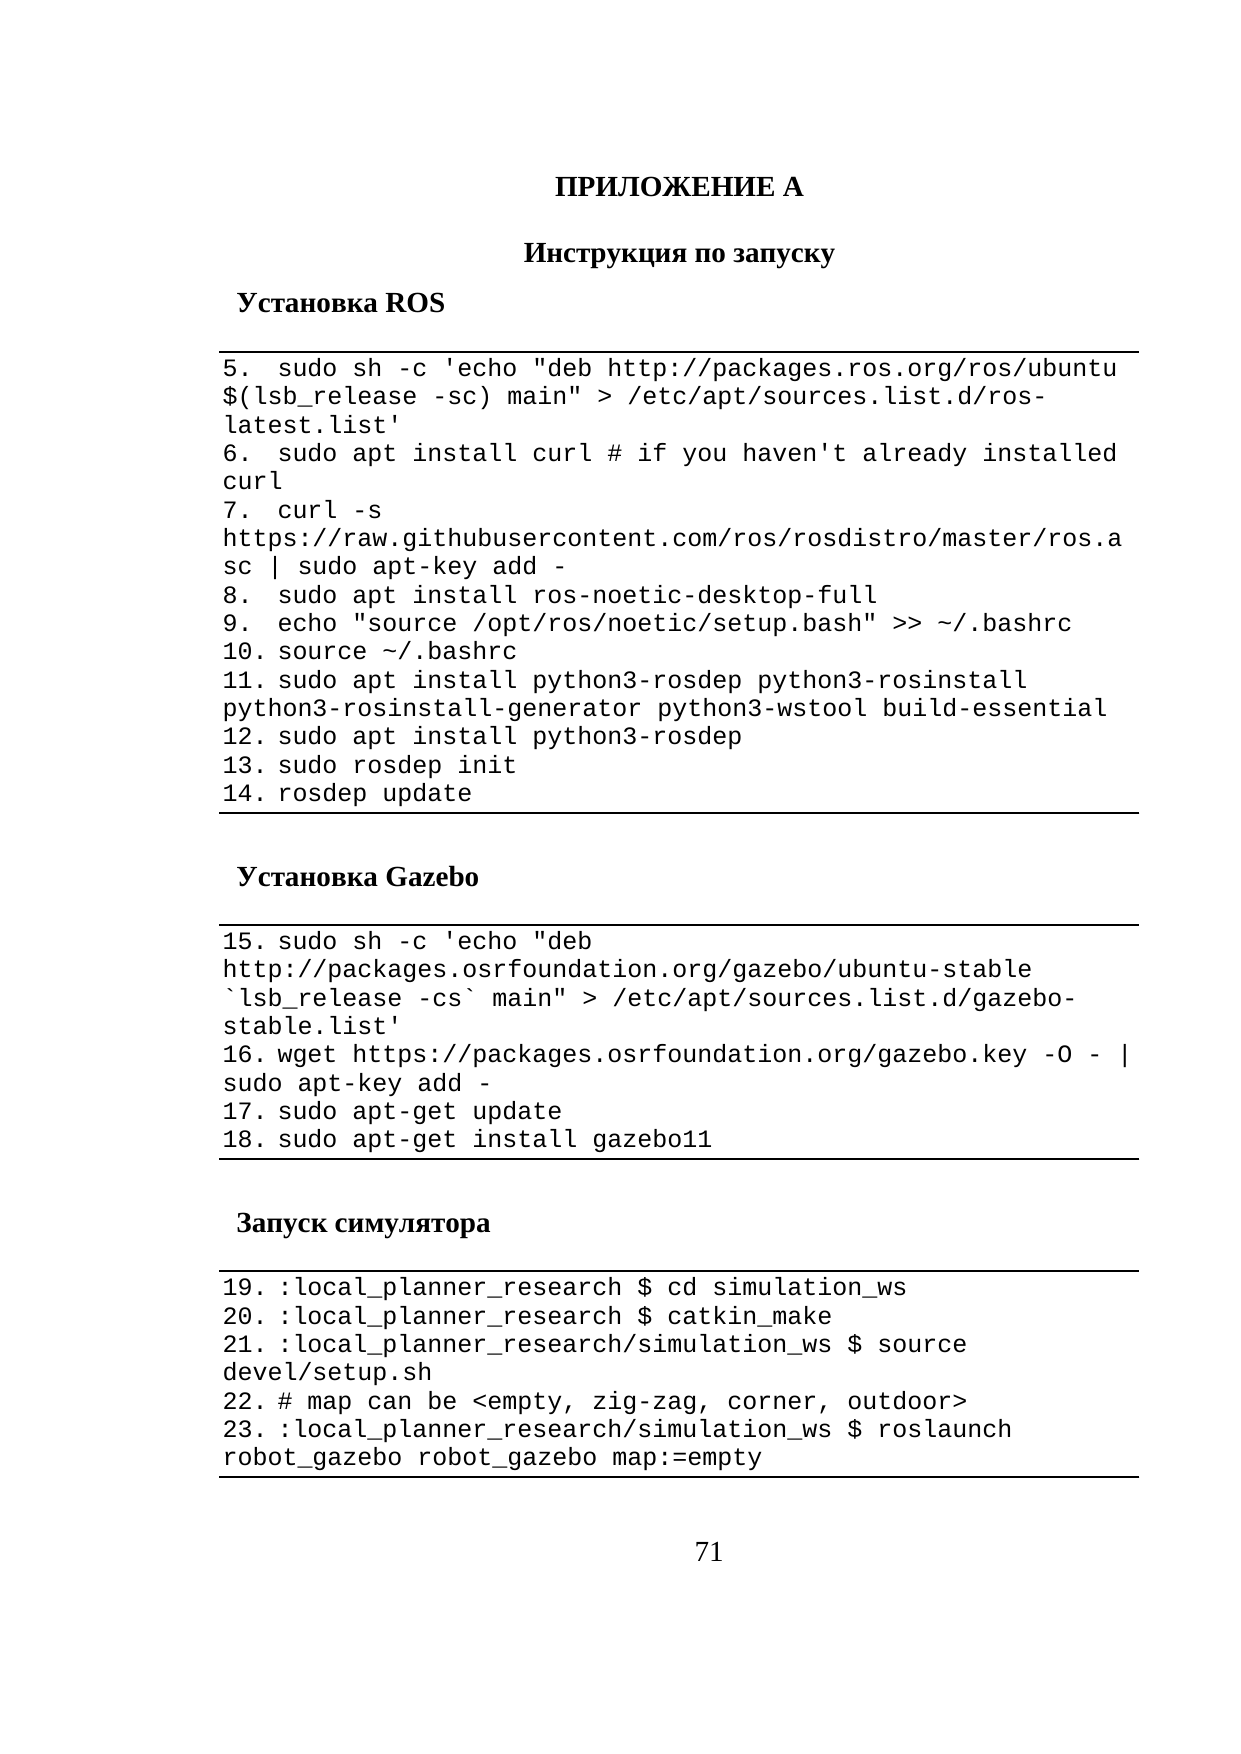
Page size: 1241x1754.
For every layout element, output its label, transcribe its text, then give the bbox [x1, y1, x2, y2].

list sudo sh -c 'echo "deb http://packages.ros.org/ros/ubuntu $(lsb_release -sc) main" > /etc/apt/sources.list.d/ros-latest.list' [219, 353, 1139, 436]
list :local_planner_research/simulation_ws $ roslaunch robot_gazebo robot_gazebo map:=empty [219, 1412, 1139, 1476]
list # map can be <empty, zig-zag, corner, outdoor> [219, 1384, 1139, 1412]
list sudo apt install python3-rosdep python3-rosinstall python3-rosinstall-generator python3-wstool build-essential [219, 663, 1139, 719]
list source ~/.bashrc [219, 634, 1139, 663]
text Запуск симулятора [177, 1205, 1181, 1238]
list curl -s https://raw.githubusercontent.com/ros/rosdistro/master/ros.asc | sudo apt-key add - [219, 493, 1139, 578]
list :local_planner_research $ catkin_make [219, 1299, 1139, 1327]
subtitle Приложение А [177, 169, 1181, 202]
list sudo apt install curl # if you haven't already installed curl [219, 436, 1139, 493]
list echo "source /opt/ros/noetic/setup.bash" >> ~/.bashrc [219, 606, 1139, 634]
list :local_planner_research/simulation_ws $ source devel/setup.sh [219, 1327, 1139, 1384]
list sudo apt-get install gazebo11 [219, 1122, 1139, 1158]
list rosdep update [219, 776, 1139, 812]
text Установка Gazebo [177, 859, 1181, 892]
list sudo apt install python3-rosdep [219, 719, 1139, 748]
list sudo apt install ros-noetic-desktop-full [219, 578, 1139, 606]
text Инструкция по запуску [177, 235, 1181, 269]
text Установка ROS [177, 286, 1181, 319]
list sudo rosdep init [219, 748, 1139, 776]
list sudo sh -c 'echo "deb http://packages.osrfoundation.org/gazebo/ubuntu-stable `lsb_release -cs` main" > /etc/apt/sources.list.d/gazebo-stable.list' [219, 926, 1139, 1037]
list wget https://packages.osrfoundation.org/gazebo.key -O - | sudo apt-key add - [219, 1037, 1139, 1094]
list sudo apt-get update [219, 1094, 1139, 1122]
list :local_planner_research $ cd simulation_ws [219, 1272, 1139, 1299]
